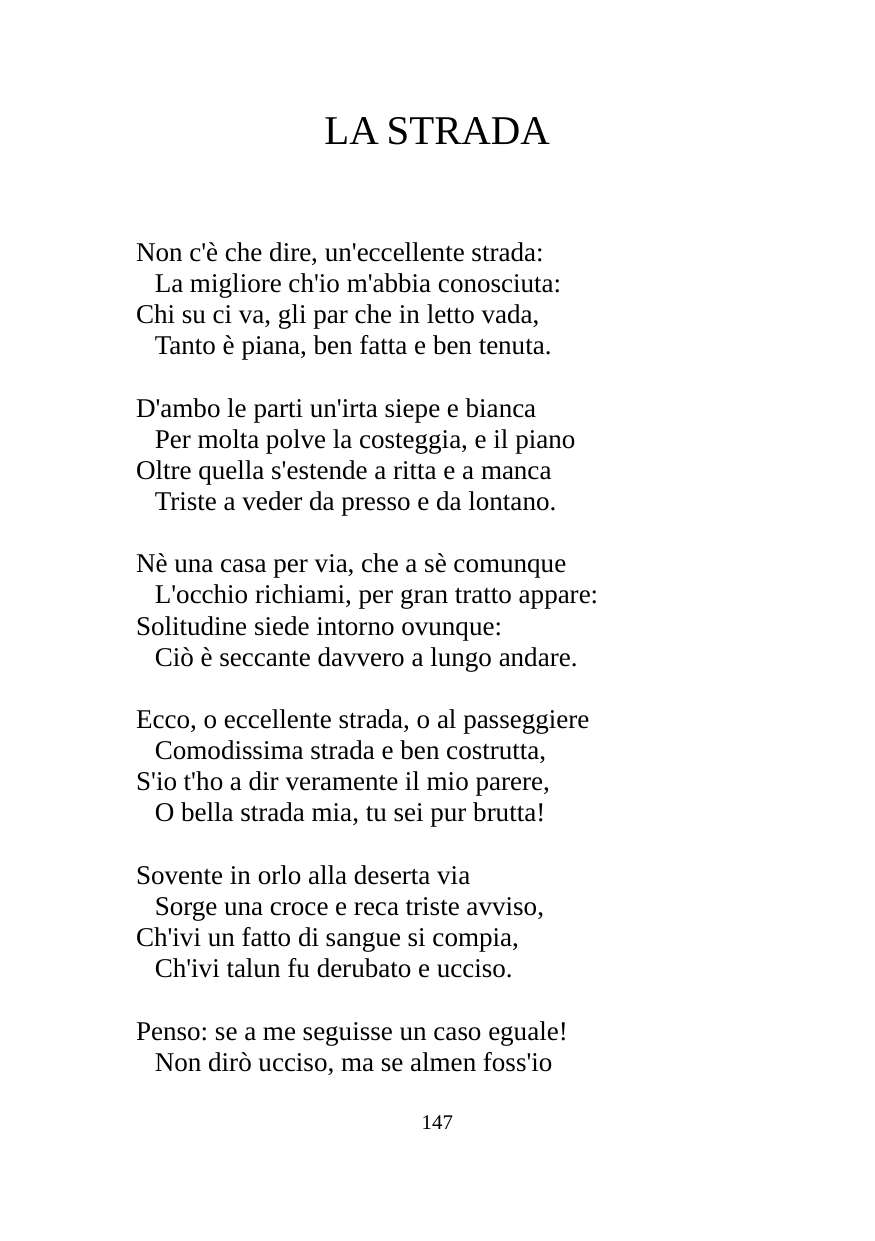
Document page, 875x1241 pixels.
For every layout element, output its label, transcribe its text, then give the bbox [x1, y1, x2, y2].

text Non c'è che dire, un'eccellente strada: [106, 236, 768, 267]
text Per molta polve la costeggia, e il piano [125, 423, 768, 454]
text Comodissima strada e ben costrutta, [125, 734, 768, 765]
subtitle LA STRADA [106, 106, 768, 153]
text Oltre quella s'estende a ritta e a manca [106, 454, 768, 485]
text S'io t'ho a dir veramente il mio parere, [106, 765, 768, 797]
text Chi su ci va, gli par che in letto vada, [106, 298, 768, 329]
text D'ambo le parti un'irta siepe e bianca [106, 392, 768, 423]
text Solitudine siede intorno ovunque: [106, 610, 768, 641]
text O bella strada mia, tu sei pur brutta! [125, 797, 768, 828]
text Ecco, o eccellente strada, o al passeggiere [106, 703, 768, 734]
text Nè una casa per via, che a sè comunque [106, 547, 768, 578]
text La migliore ch'io m'abbia conosciuta: [125, 267, 768, 298]
text L'occhio richiami, per gran tratto appare: [125, 578, 768, 610]
text Sovente in orlo alla deserta via [106, 859, 768, 890]
text Non dirò ucciso, ma se almen foss'io [125, 1046, 768, 1077]
text Tanto è piana, ben fatta e ben tenuta. [125, 329, 768, 361]
text Triste a veder da presso e da lontano. [125, 485, 768, 516]
text Sorge una croce e reca triste avviso, [125, 890, 768, 921]
text Ch'ivi un fatto di sangue si compia, [106, 921, 768, 952]
text Ciò è seccante davvero a lungo andare. [125, 641, 768, 672]
text Penso: se a me seguisse un caso eguale! [106, 1014, 768, 1046]
text Ch'ivi talun fu derubato e ucciso. [125, 952, 768, 983]
